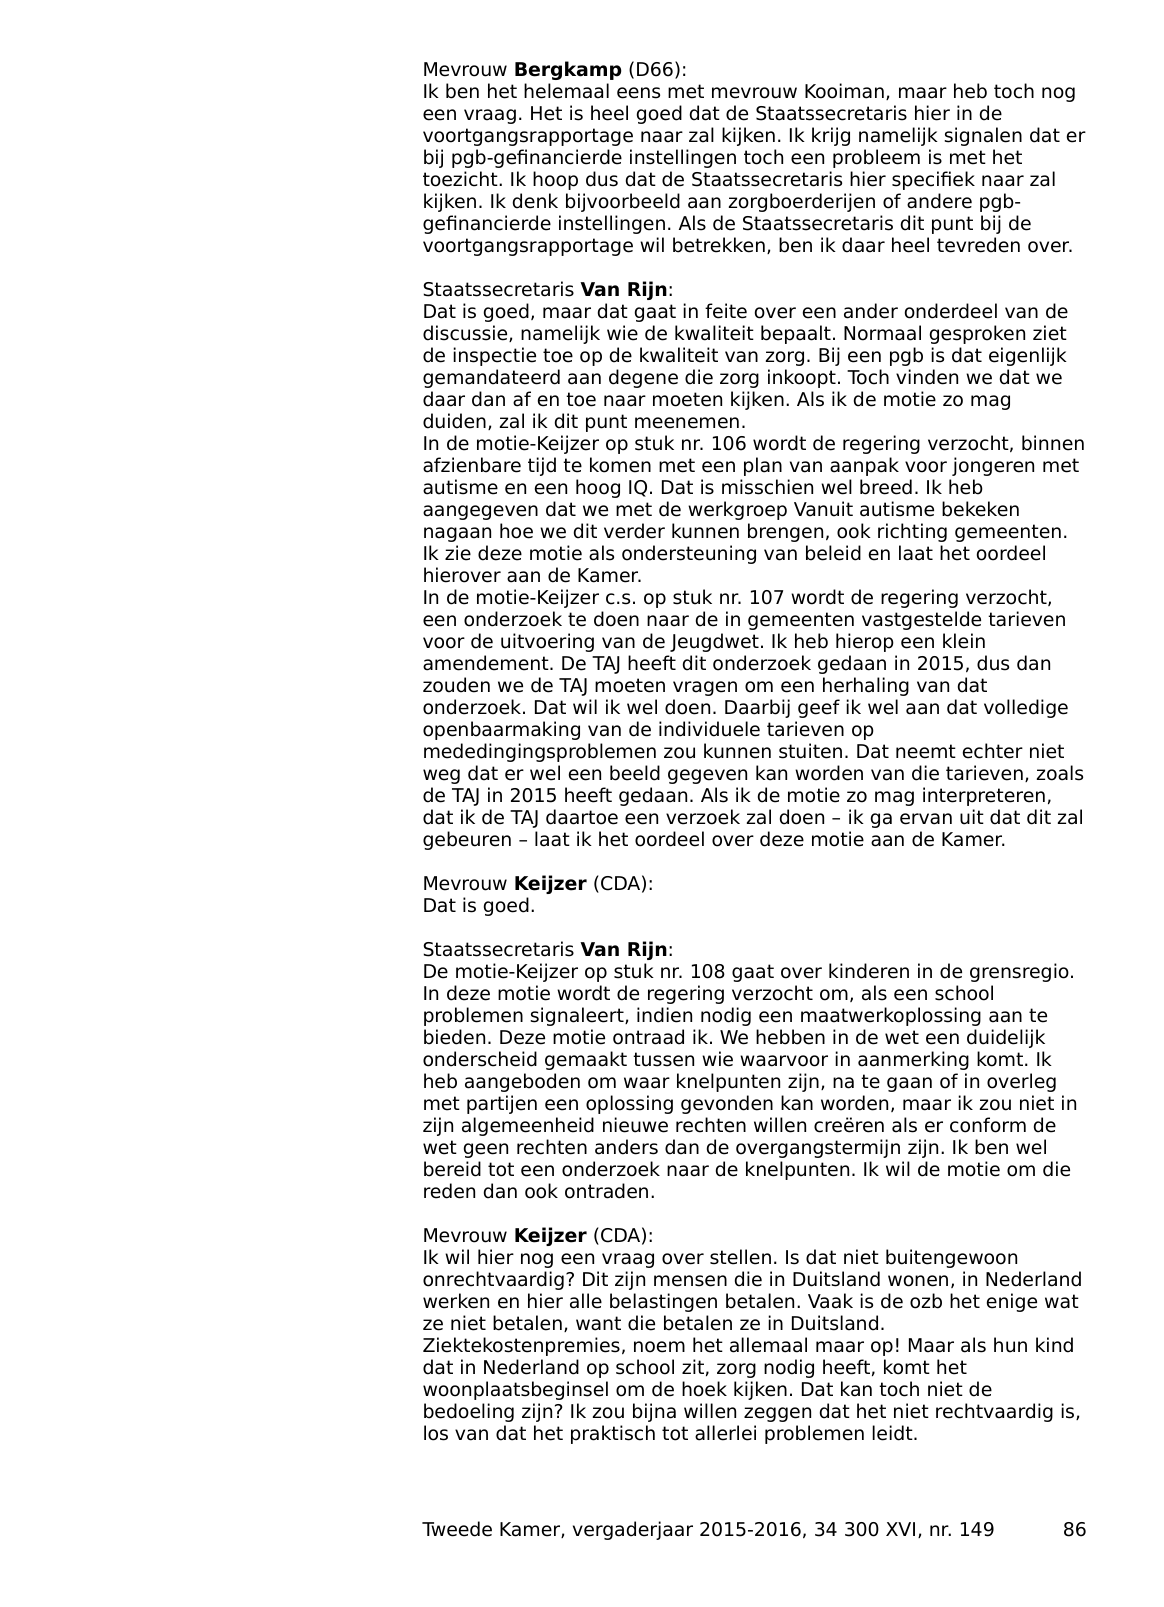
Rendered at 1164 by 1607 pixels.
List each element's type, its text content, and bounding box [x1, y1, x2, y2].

text Staatssecretaris Van Rijn: [422, 279, 1087, 301]
text Staatssecretaris Van Rijn: [422, 939, 1087, 961]
text Ik wil hier nog een vraag over stellen. Is dat niet buitengewoon onrechtvaardig? Dit zijn mensen die in Duitsland wonen, in Nederland werken en hier alle belastingen betalen. Vaak is de ozb het enige wat ze niet betalen, want die betalen ze in Duitsland. Ziektekostenpremies, noem het allemaal maar op! Maar als hun kind dat in Nederland op school zit, zorg nodig heeft, komt het woonplaatsbeginsel om de hoek kijken. Dat kan toch niet de bedoeling zijn? Ik zou bijna willen zeggen dat het niet rechtvaardig is, los van dat het praktisch tot allerlei problemen leidt. [422, 1247, 1087, 1444]
text In de motie-Keijzer op stuk nr. 106 wordt de regering verzocht, binnen afzienbare tijd te komen met een plan van aanpak voor jongeren met autisme en een hoog IQ. Dat is misschien wel breed. Ik heb aangegeven dat we met de werkgroep Vanuit autisme bekeken nagaan hoe we dit verder kunnen brengen, ook richting gemeenten. Ik zie deze motie als ondersteuning van beleid en laat het oordeel hierover aan de Kamer. [422, 433, 1087, 587]
text Dat is goed. [422, 895, 1087, 917]
text Mevrouw Keijzer (CDA): [422, 873, 1087, 895]
text De motie-Keijzer op stuk nr. 108 gaat over kinderen in de grensregio. In deze motie wordt de regering verzocht om, als een school problemen signaleert, indien nodig een maatwerkoplossing aan te bieden. Deze motie ontraad ik. We hebben in de wet een duidelijk onderscheid gemaakt tussen wie waarvoor in aanmerking komt. Ik heb aangeboden om waar knelpunten zijn, na te gaan of in overleg met partijen een oplossing gevonden kan worden, maar ik zou niet in zijn algemeenheid nieuwe rechten willen creëren als er conform de wet geen rechten anders dan de overgangstermijn zijn. Ik ben wel bereid tot een onderzoek naar de knelpunten. Ik wil de motie om die reden dan ook ontraden. [422, 961, 1087, 1203]
text In de motie-Keijzer c.s. op stuk nr. 107 wordt de regering verzocht, een onderzoek te doen naar de in gemeenten vastgestelde tarieven voor de uitvoering van de Jeugdwet. Ik heb hierop een klein amendement. De TAJ heeft dit onderzoek gedaan in 2015, dus dan zouden we de TAJ moeten vragen om een herhaling van dat onderzoek. Dat wil ik wel doen. Daarbij geef ik wel aan dat volledige openbaarmaking van de individuele tarieven op mededingingsproblemen zou kunnen stuiten. Dat neemt echter niet weg dat er wel een beeld gegeven kan worden van die tarieven, zoals de TAJ in 2015 heeft gedaan. Als ik de motie zo mag interpreteren, dat ik de TAJ daartoe een verzoek zal doen – ik ga ervan uit dat dit zal gebeuren – laat ik het oordeel over deze motie aan de Kamer. [422, 587, 1087, 851]
text Dat is goed, maar dat gaat in feite over een ander onderdeel van de discussie, namelijk wie de kwaliteit bepaalt. Normaal gesproken ziet de inspectie toe op de kwaliteit van zorg. Bij een pgb is dat eigenlijk gemandateerd aan degene die zorg inkoopt. Toch vinden we dat we daar dan af en toe naar moeten kijken. Als ik de motie zo mag duiden, zal ik dit punt meenemen. [422, 301, 1087, 433]
text Ik ben het helemaal eens met mevrouw Kooiman, maar heb toch nog een vraag. Het is heel goed dat de Staatssecretaris hier in de voortgangsrapportage naar zal kijken. Ik krijg namelijk signalen dat er bij pgb-gefinancierde instellingen toch een probleem is met het toezicht. Ik hoop dus dat de Staatssecretaris hier specifiek naar zal kijken. Ik denk bijvoorbeeld aan zorgboerderijen of andere pgb-gefinancierde instellingen. Als de Staatssecretaris dit punt bij de voortgangsrapportage wil betrekken, ben ik daar heel tevreden over. [422, 81, 1087, 257]
text Mevrouw Keijzer (CDA): [422, 1225, 1087, 1247]
text Mevrouw Bergkamp (D66): [422, 59, 1087, 81]
